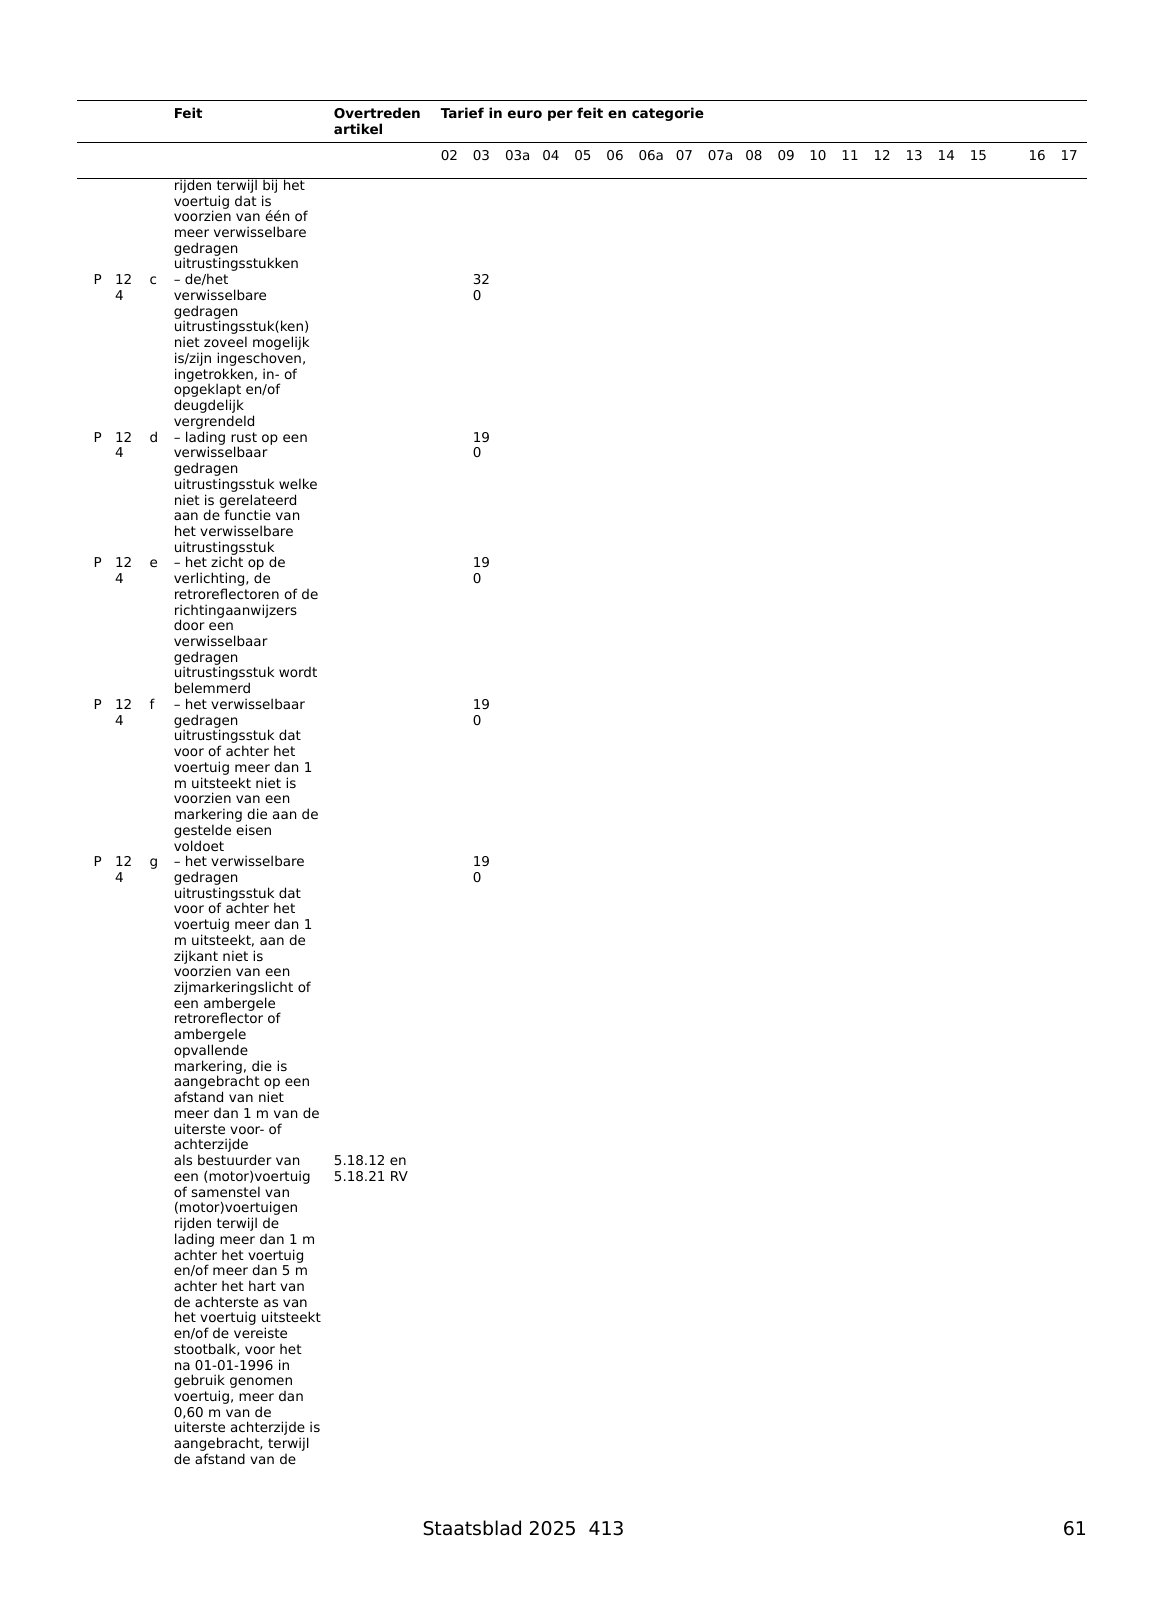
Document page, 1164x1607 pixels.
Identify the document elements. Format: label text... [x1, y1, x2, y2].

table_cell [600, 179, 632, 272]
table_cell [600, 429, 632, 555]
table_cell [88, 179, 109, 272]
table_cell [568, 555, 600, 697]
table_cell [899, 429, 931, 555]
table_cell – de/het verwisselbare gedragen uitrustingsstuk(ken) niet zoveel mogelijk is/zijn ingeschoven, ingetrokken, in- of opgeklapt en/of deugdelijk vergrendeld [168, 272, 328, 429]
table_cell P [88, 272, 109, 429]
table_cell – het zicht op de verlichting, de retroreflectoren of de richtingaanwijzers door een verwisselbaar gedragen uitrustingsstuk wordt belemmerd [168, 555, 328, 697]
table_cell [109, 179, 143, 272]
table_cell [600, 272, 632, 429]
table_cell [1022, 179, 1054, 272]
table_cell [77, 429, 82, 555]
table_cell [803, 854, 835, 1153]
table_header Tarief in euro per feit en categorie [435, 101, 1054, 142]
table_cell [964, 854, 1022, 1153]
table_cell [82, 179, 87, 272]
table_cell 190 [467, 555, 499, 697]
table_cell [77, 272, 82, 429]
table_cell [600, 854, 632, 1153]
table_cell [670, 429, 702, 555]
table_cell [1022, 1153, 1054, 1467]
table_header [1054, 101, 1087, 142]
table_cell [88, 1153, 109, 1467]
table_cell [803, 179, 835, 272]
table_cell [739, 272, 771, 429]
table_cell [670, 272, 702, 429]
table_cell [632, 272, 670, 429]
table_cell [328, 697, 434, 854]
table_cell d [144, 429, 162, 555]
table_cell 11 [835, 143, 867, 178]
table_cell 03a [499, 143, 536, 178]
table_cell [1022, 854, 1054, 1153]
table_cell [600, 555, 632, 697]
table_cell [835, 854, 867, 1153]
table_cell [536, 697, 568, 854]
table_cell [868, 429, 899, 555]
table_cell [499, 555, 536, 697]
table_cell 06 [600, 143, 632, 178]
table_cell P [88, 854, 109, 1153]
table_cell [1054, 179, 1087, 272]
table_cell [803, 555, 835, 697]
table_cell [899, 272, 931, 429]
table_cell 17 [1054, 143, 1087, 178]
table_cell [632, 1153, 670, 1467]
table_cell [109, 143, 143, 178]
table_cell P [88, 555, 109, 697]
table_cell [568, 854, 600, 1153]
table_header [109, 101, 143, 142]
table_cell 10 [803, 143, 835, 178]
table_cell [964, 179, 1022, 272]
table_cell [899, 697, 931, 854]
table_cell [144, 179, 162, 272]
table_cell [964, 429, 1022, 555]
table_cell [702, 555, 739, 697]
table_cell c [144, 272, 162, 429]
table_header [162, 101, 167, 142]
table_cell [77, 179, 82, 272]
table_cell 07 [670, 143, 702, 178]
table_cell [536, 1153, 568, 1467]
table_cell [899, 1153, 931, 1467]
table_cell [328, 272, 434, 429]
table_cell [435, 179, 467, 272]
table_cell [467, 179, 499, 272]
table_cell g [144, 854, 162, 1153]
table_cell [77, 697, 82, 854]
table_cell 07a [702, 143, 739, 178]
table_cell [702, 1153, 739, 1467]
table_cell [702, 429, 739, 555]
table_cell [536, 179, 568, 272]
table_cell [739, 555, 771, 697]
table_cell [702, 272, 739, 429]
table_cell [162, 854, 167, 1153]
table_cell [1054, 1153, 1087, 1467]
table_cell [536, 272, 568, 429]
table_cell [82, 555, 87, 697]
table_cell [82, 429, 87, 555]
table_header [144, 101, 162, 142]
table_cell [771, 854, 803, 1153]
table_cell P [88, 697, 109, 854]
table_cell [632, 555, 670, 697]
table_cell [568, 697, 600, 854]
table_cell [162, 143, 167, 178]
table_cell [435, 697, 467, 854]
table_cell [144, 1153, 162, 1467]
table_cell 09 [771, 143, 803, 178]
table_cell [499, 854, 536, 1153]
table_cell [328, 143, 434, 178]
table_cell 03 [467, 143, 499, 178]
table_cell [82, 272, 87, 429]
table_cell [499, 179, 536, 272]
table_cell [739, 854, 771, 1153]
table_cell [868, 1153, 899, 1467]
table_cell [162, 697, 167, 854]
table_cell [632, 854, 670, 1153]
table_cell [868, 854, 899, 1153]
table_header Feit [168, 101, 328, 142]
table_cell [964, 272, 1022, 429]
table_cell 08 [739, 143, 771, 178]
table_cell 190 [467, 429, 499, 555]
table_cell [771, 179, 803, 272]
table_cell [536, 429, 568, 555]
table_cell [162, 179, 167, 272]
table_cell [1054, 697, 1087, 854]
table_cell [328, 555, 434, 697]
table_header [77, 101, 82, 142]
table_cell [77, 1153, 82, 1467]
table_cell [835, 697, 867, 854]
table_cell [435, 854, 467, 1153]
table_cell [835, 555, 867, 697]
table_cell [1054, 429, 1087, 555]
table_cell [109, 1153, 143, 1467]
table_cell [82, 143, 87, 178]
table_cell [568, 1153, 600, 1467]
table_cell [899, 179, 931, 272]
table_cell [771, 272, 803, 429]
table_cell P [88, 429, 109, 555]
table_cell [739, 1153, 771, 1467]
table_cell [771, 697, 803, 854]
table_cell 15 [964, 143, 1022, 178]
table_cell [931, 555, 963, 697]
table_cell [739, 697, 771, 854]
table_cell [1054, 272, 1087, 429]
table_cell [77, 555, 82, 697]
table_cell – het verwisselbare gedragen uitrustingsstuk dat voor of achter het voertuig meer dan 1 m uitsteekt, aan de zijkant niet is voorzien van een zijmarkeringslicht of een ambergele retroreflector of ambergele opvallende markering, die is aangebracht op een afstand van niet meer dan 1 m van de uiterste voor- of achterzijde [168, 854, 328, 1153]
table_cell [632, 179, 670, 272]
table_cell [931, 697, 963, 854]
table_cell 5.18.12 en 5.18.21 RV [328, 1153, 434, 1467]
table_cell [568, 179, 600, 272]
table_cell 13 [899, 143, 931, 178]
table_cell [803, 1153, 835, 1467]
table_cell [835, 429, 867, 555]
table_cell [702, 697, 739, 854]
table_cell [162, 429, 167, 555]
table_cell [82, 1153, 87, 1467]
table_cell [632, 697, 670, 854]
table_cell [499, 272, 536, 429]
table_cell [435, 272, 467, 429]
table_cell [77, 143, 82, 178]
table_cell 124 [109, 697, 143, 854]
table_cell 190 [467, 854, 499, 1153]
table_cell [328, 429, 434, 555]
table_cell [435, 1153, 467, 1467]
table_cell [868, 179, 899, 272]
table_cell [803, 429, 835, 555]
table_cell [868, 555, 899, 697]
table_cell 14 [931, 143, 963, 178]
table_cell [1022, 555, 1054, 697]
table_cell [868, 272, 899, 429]
table_cell [600, 1153, 632, 1467]
table_cell [931, 854, 963, 1153]
table_cell [1022, 429, 1054, 555]
table_cell [670, 555, 702, 697]
table_cell [499, 429, 536, 555]
table_cell [88, 143, 109, 178]
table_cell [499, 1153, 536, 1467]
table_cell – lading rust op een verwisselbaar gedragen uitrustingsstuk welke niet is gerelateerd aan de functie van het verwisselbare uitrustingsstuk [168, 429, 328, 555]
table_cell [435, 429, 467, 555]
table_cell [964, 555, 1022, 697]
table_cell [803, 272, 835, 429]
table_cell [702, 854, 739, 1153]
table_cell [803, 697, 835, 854]
table_cell [328, 854, 434, 1153]
table_cell 05 [568, 143, 600, 178]
table_cell [435, 555, 467, 697]
table_cell [467, 1153, 499, 1467]
table_cell [931, 1153, 963, 1467]
table_cell [568, 272, 600, 429]
table_cell [162, 272, 167, 429]
table_cell [899, 854, 931, 1153]
table_cell [1022, 272, 1054, 429]
table_cell als bestuurder van een (motor)voertuig of samenstel van (motor)voertuigen rijden terwijl de lading meer dan 1 m achter het voertuig en/of meer dan 5 m achter het hart van de achterste as van het voertuig uitsteekt en/of de vereiste stootbalk, voor het na 01-01-1996 in gebruik genomen voertuig, meer dan 0,60 m van de uiterste achterzijde is aangebracht, terwijl de afstand van de [168, 1153, 328, 1467]
table_cell [82, 854, 87, 1153]
table_cell [868, 697, 899, 854]
table_cell [632, 429, 670, 555]
table_cell [702, 179, 739, 272]
table_cell 124 [109, 555, 143, 697]
table_cell [1022, 697, 1054, 854]
table_cell [670, 854, 702, 1153]
table_cell [600, 697, 632, 854]
table_cell [670, 1153, 702, 1467]
table_cell 124 [109, 429, 143, 555]
table_cell [536, 854, 568, 1153]
table_cell [670, 697, 702, 854]
table_cell [162, 555, 167, 697]
table_cell 320 [467, 272, 499, 429]
table_cell 06a [632, 143, 670, 178]
table_cell 124 [109, 272, 143, 429]
table_header [82, 101, 87, 142]
table_cell [144, 143, 162, 178]
table_cell [568, 429, 600, 555]
table_cell rijden terwijl bij het voertuig dat is voorzien van één of meer verwisselbare gedragen uitrustingsstukken [168, 179, 328, 272]
table_cell – het verwisselbaar gedragen uitrustingsstuk dat voor of achter het voertuig meer dan 1 m uitsteekt niet is voorzien van een markering die aan de gestelde eisen voldoet [168, 697, 328, 854]
table_cell 16 [1022, 143, 1054, 178]
table_cell 124 [109, 854, 143, 1153]
table_cell [931, 429, 963, 555]
table_cell [771, 1153, 803, 1467]
table_cell [771, 555, 803, 697]
table_cell [82, 697, 87, 854]
table_cell [536, 555, 568, 697]
table_cell f [144, 697, 162, 854]
table_cell [899, 555, 931, 697]
table_cell [328, 179, 434, 272]
table_cell [1054, 854, 1087, 1153]
table_header [88, 101, 109, 142]
table_cell [835, 179, 867, 272]
table_cell [931, 179, 963, 272]
table_cell [1054, 555, 1087, 697]
table_cell [835, 272, 867, 429]
table_cell 190 [467, 697, 499, 854]
table_cell e [144, 555, 162, 697]
table_cell [964, 1153, 1022, 1467]
table_header Overtreden artikel [328, 101, 434, 142]
table_cell [739, 179, 771, 272]
table_cell 02 [435, 143, 467, 178]
table_cell [162, 1153, 167, 1467]
table_cell [739, 429, 771, 555]
table_cell 12 [868, 143, 899, 178]
table_cell [168, 143, 328, 178]
table_cell [964, 697, 1022, 854]
table_cell [499, 697, 536, 854]
table_cell [835, 1153, 867, 1467]
table_cell [771, 429, 803, 555]
table_cell 04 [536, 143, 568, 178]
table_cell [670, 179, 702, 272]
table_cell [931, 272, 963, 429]
table_cell [77, 854, 82, 1153]
